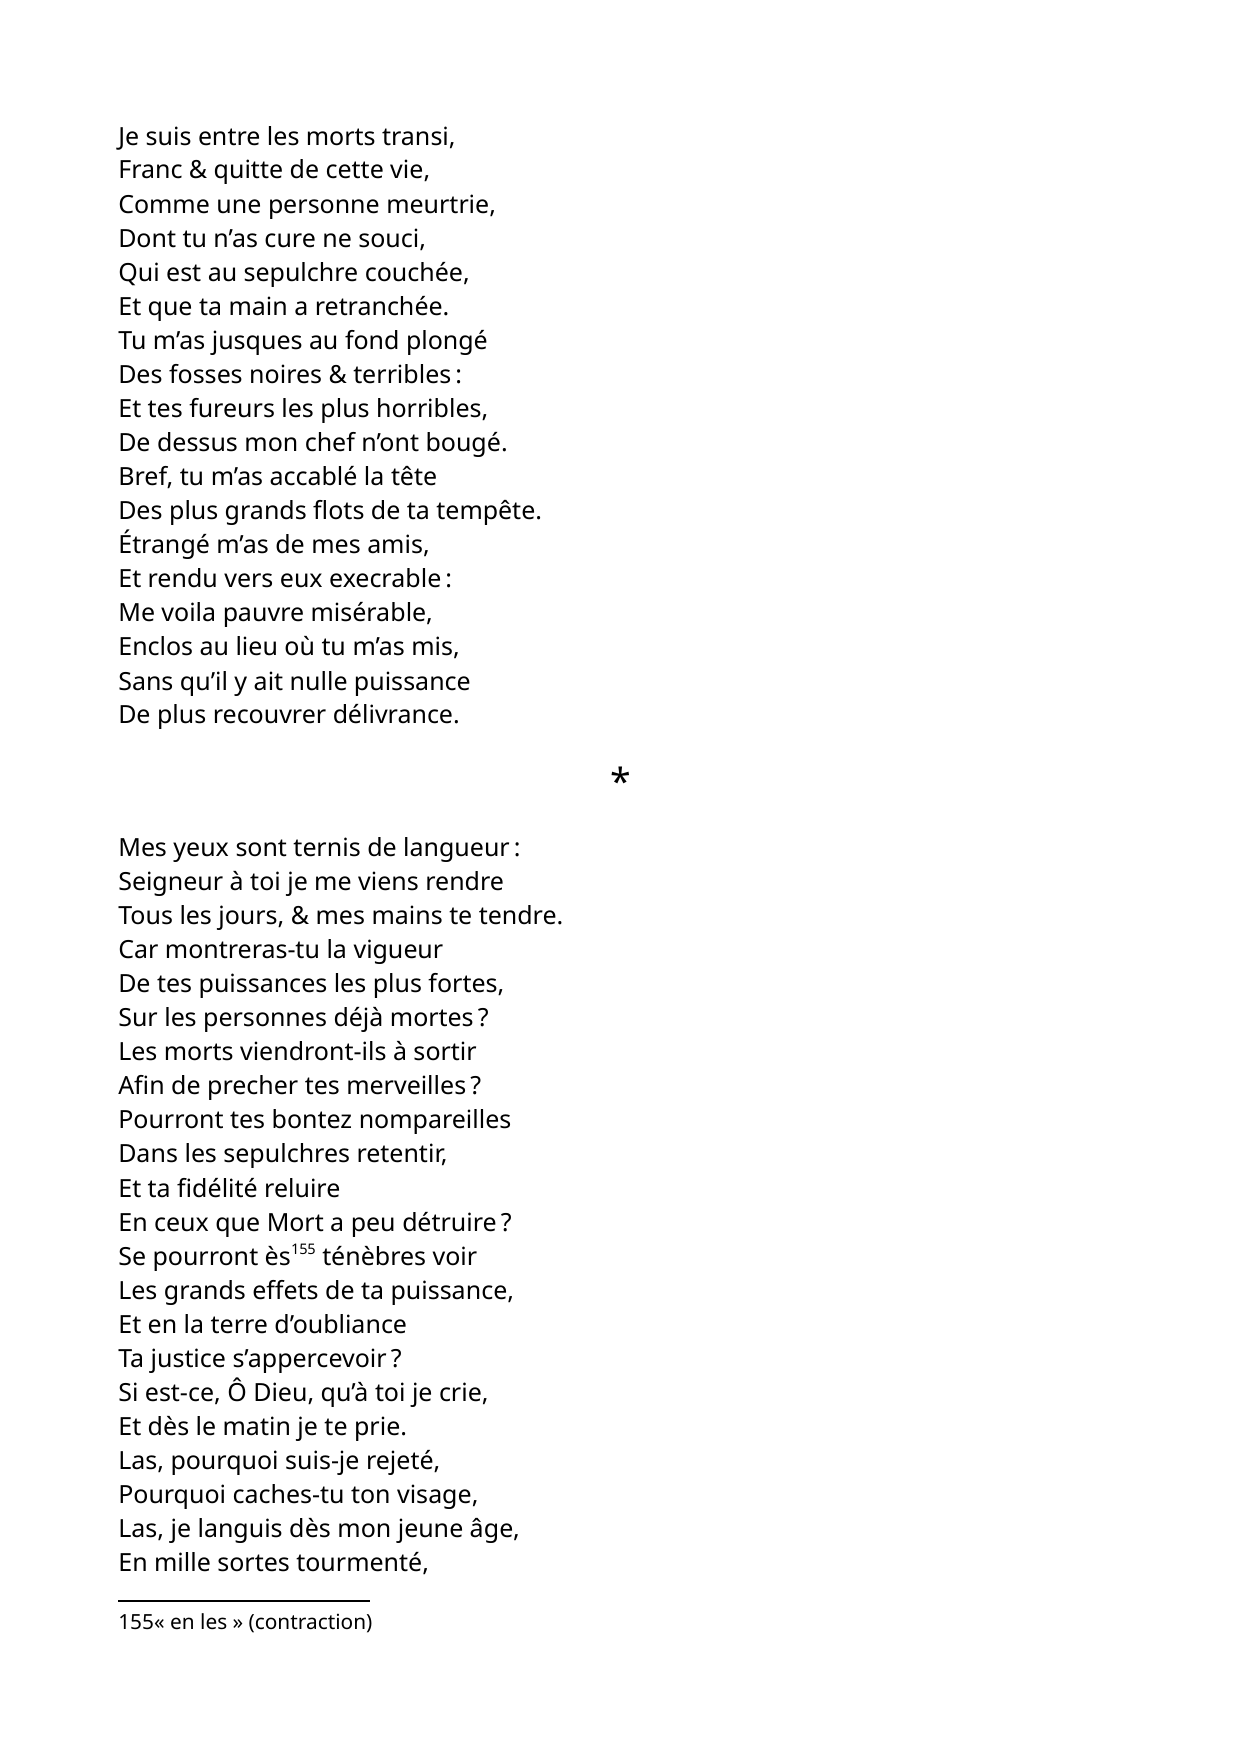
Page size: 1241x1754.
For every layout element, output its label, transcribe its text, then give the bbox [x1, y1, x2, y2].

text En ceux que Mort a peu détruire ? [118, 1204, 1122, 1238]
text Si est-ce, Ô Dieu, qu’à toi je crie, [118, 1374, 1122, 1409]
text Franc & quitte de cette vie, [118, 152, 1122, 186]
text Et dès le matin je te prie. [118, 1409, 1122, 1443]
text Les morts viendront-ils à sortir [118, 1034, 1122, 1068]
text Tous les jours, & mes mains te tendre. [118, 898, 1122, 932]
text De tes puissances les plus fortes, [118, 966, 1122, 1000]
text Bref, tu m’as accablé la tête [118, 459, 1122, 493]
text Tu m’as jusques au fond plongé [118, 322, 1122, 357]
text Las, pourquoi suis-je rejeté, [118, 1443, 1122, 1477]
text Car montreras-tu la vigueur [118, 932, 1122, 966]
text * [118, 755, 1122, 806]
text Et en la terre d’oubliance [118, 1306, 1122, 1341]
text De dessus mon chef n’ont bougé. [118, 425, 1122, 459]
text De plus recouvrer délivrance. [118, 697, 1122, 731]
text Comme une personne meurtrie, [118, 186, 1122, 220]
text Pourront tes bontez nompareilles [118, 1102, 1122, 1136]
text Ta justice s’appercevoir ? [118, 1341, 1122, 1374]
text Des plus grands flots de ta tempête. [118, 493, 1122, 527]
text Mes yeux sont ternis de langueur : [118, 829, 1122, 864]
text Qui est au sepulchre couchée, [118, 254, 1122, 288]
text Seigneur à toi je me viens rendre [118, 864, 1122, 898]
text Et ta fidélité reluire [118, 1170, 1122, 1204]
text Et tes fureurs les plus horribles, [118, 391, 1122, 425]
text Me voila pauvre misérable, [118, 595, 1122, 629]
text Dont tu n’as cure ne souci, [118, 220, 1122, 254]
text Et rendu vers eux execrable : [118, 561, 1122, 595]
text Et que ta main a retranchée. [118, 288, 1122, 322]
text En mille sortes tourmenté, [118, 1545, 1122, 1579]
text Les grands effets de ta puissance, [118, 1272, 1122, 1306]
text Se pourront ès ténèbres voir [118, 1238, 1122, 1272]
text Pourquoi caches-tu ton visage, [118, 1477, 1122, 1511]
text Las, je languis dès mon jeune âge, [118, 1511, 1122, 1545]
text Dans les sepulchres retentir, [118, 1136, 1122, 1170]
text « en les » (contraction) [118, 1607, 1122, 1636]
text Je suis entre les morts transi, [118, 118, 1122, 152]
text Sur les personnes déjà mortes ? [118, 1000, 1122, 1034]
text Sans qu’il y ait nulle puissance [118, 663, 1122, 697]
text Enclos au lieu où tu m’as mis, [118, 629, 1122, 663]
text Étrangé m’as de mes amis, [118, 527, 1122, 561]
text Des fosses noires & terribles : [118, 357, 1122, 391]
text Afin de precher tes merveilles ? [118, 1068, 1122, 1102]
